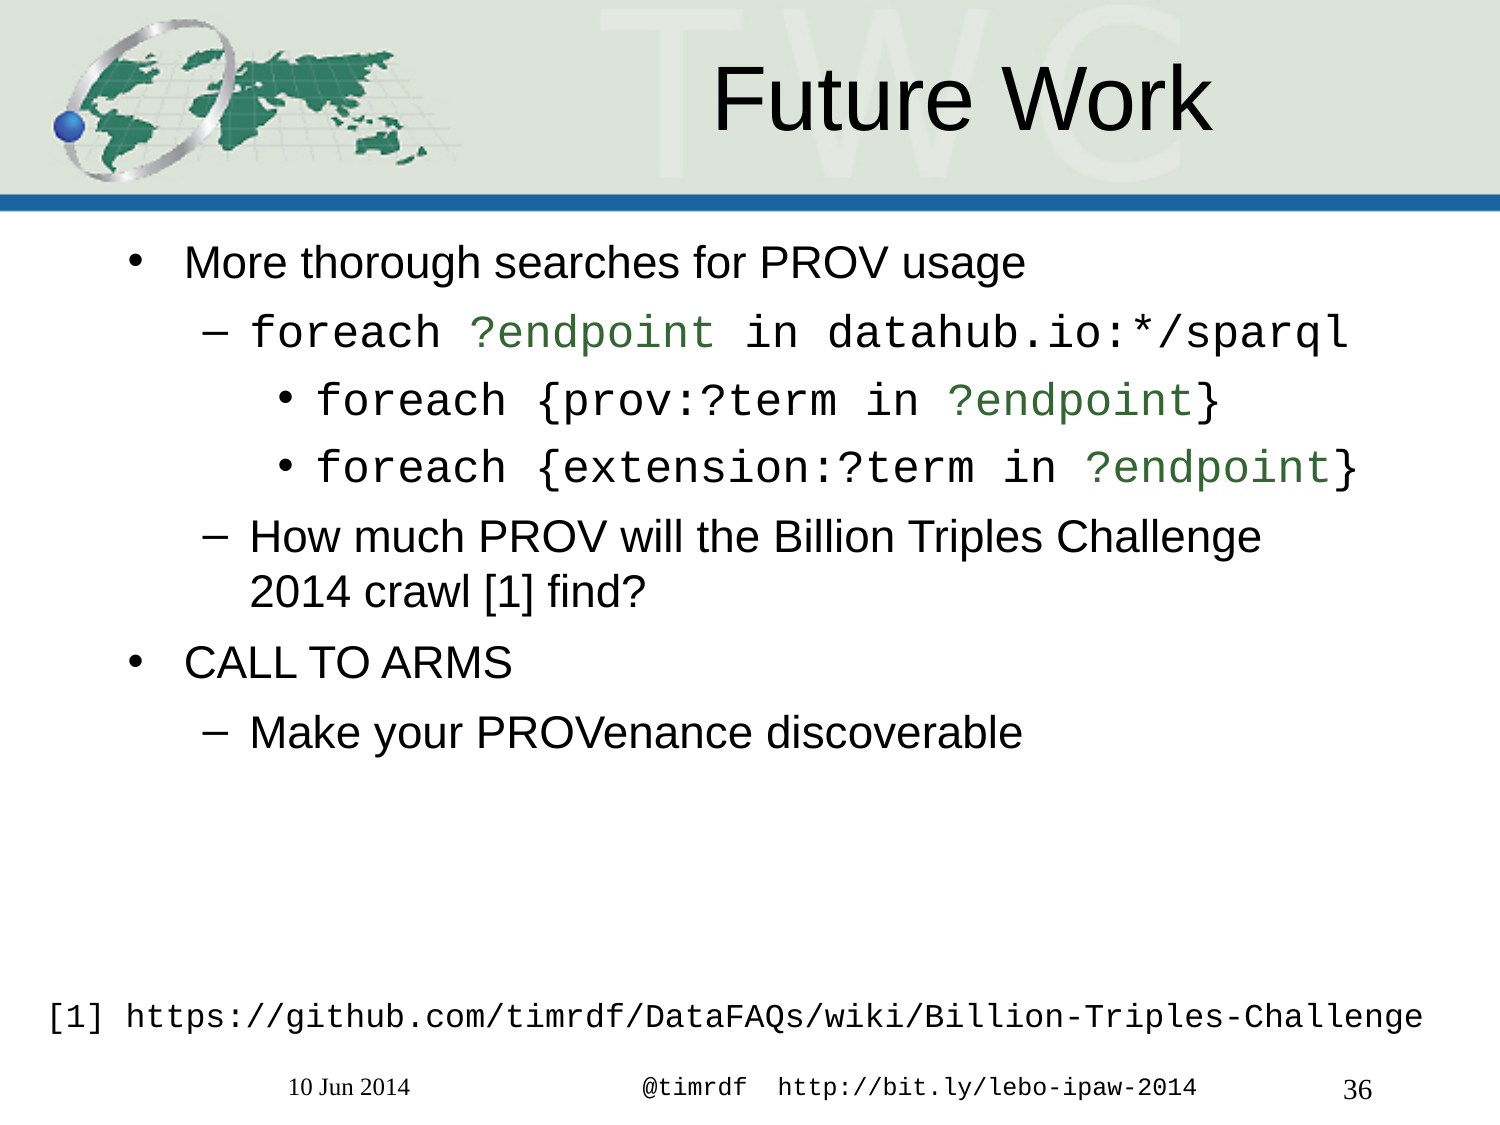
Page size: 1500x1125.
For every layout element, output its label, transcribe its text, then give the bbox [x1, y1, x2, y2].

picture [0, 0, 1500, 212]
title Future Work [424, 0, 1500, 188]
text_box [1] https://github.com/timrdf/DataFAQs/wiki/Billion-Triples-Challenge [31, 986, 1441, 1042]
list More thorough searches for PROV usage foreach ?endpoint in datahub.io:*/sparql foreach {prov:?term in ?endpoint} foreach {extension:?term in ?endpoint} How much PROV will the Billion Triples Challenge 2014 crawl [1] find? CALL TO ARMS Make your PROVenance discoverable [112, 224, 1388, 986]
